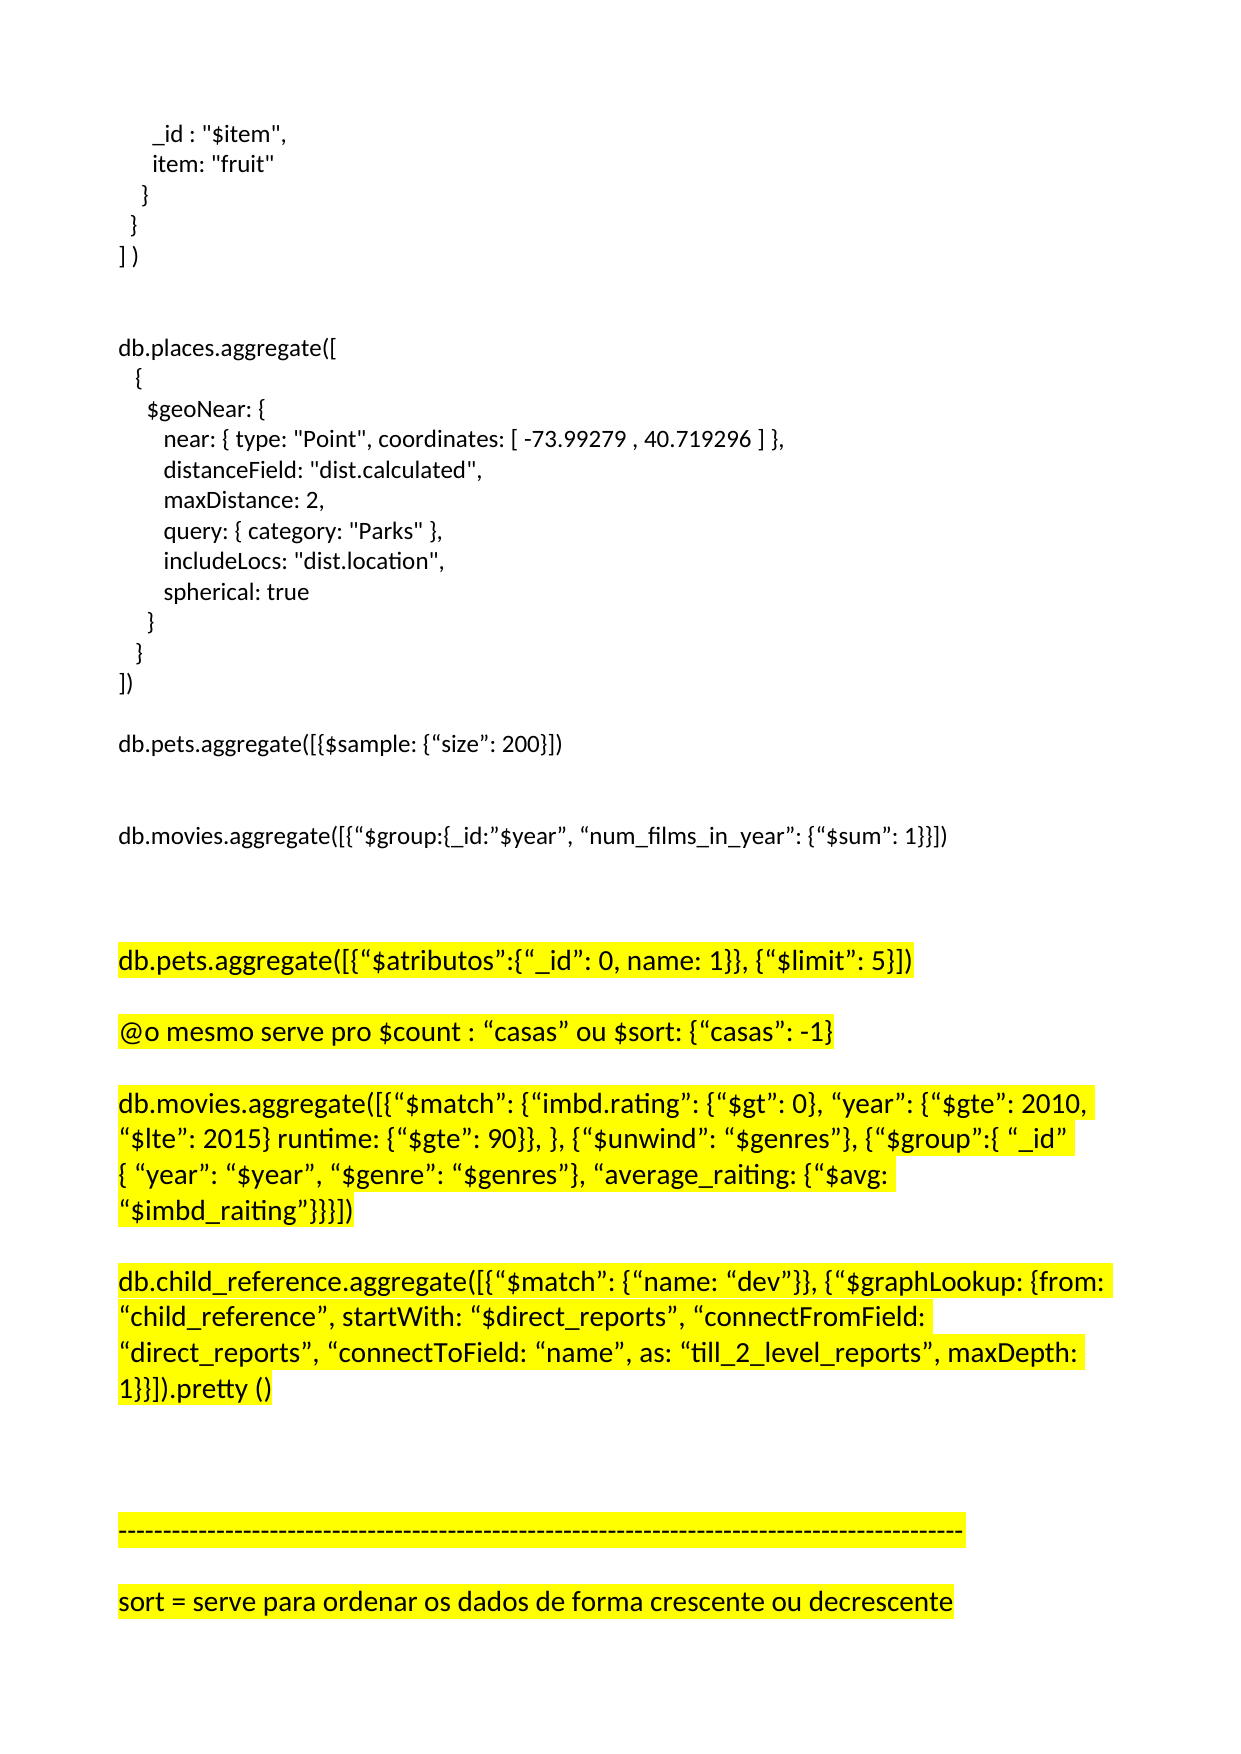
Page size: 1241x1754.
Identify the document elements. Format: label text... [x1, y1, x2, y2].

text } [118, 179, 1122, 210]
text } [118, 606, 1122, 637]
text @o mesmo serve pro $count : “casas” ou $sort: {“casas”: -1} [118, 1013, 1122, 1049]
text } [118, 637, 1122, 667]
text } [118, 210, 1122, 240]
text db.pets.aggregate([{“$atributos”:{“_id”: 0, name: 1}}, {“$limit”: 5}]) [118, 942, 1122, 978]
text near: { type: "Point", coordinates: [ -73.99279 , 40.719296 ] }, [118, 423, 1122, 454]
text distanceField: "dist.calculated", [118, 454, 1122, 484]
text ] ) [118, 240, 1122, 271]
text db.child_reference.aggregate([{“$match”: {“name: “dev”}}, {“$graphLookup: {from: “child_reference”, startWith: “$direct_reports”, “connectFromField: “direct_reports”, “connectToField: “name”, as: “till_2_level_reports”, maxDepth: 1}}]).pretty () [118, 1263, 1122, 1405]
text query: { category: "Parks" }, [118, 515, 1122, 545]
text spherical: true [118, 576, 1122, 606]
text db.movies.aggregate([{“$group:{_id:”$year”, “num_films_in_year”: {“$sum”: 1}}]) [118, 820, 1122, 851]
text sort = serve para ordenar os dados de forma crescente ou decrescente [118, 1583, 1122, 1619]
text item: "fruit" [118, 149, 1122, 179]
text { [118, 362, 1122, 393]
text maxDistance: 2, [118, 484, 1122, 515]
text _id : "$item", [118, 118, 1122, 149]
text db.pets.aggregate([{$sample: {“size”: 200}]) [118, 728, 1122, 759]
text ]) [118, 667, 1122, 698]
text includeLocs: "dist.location", [118, 545, 1122, 576]
text ----------------------------------------------------------------------------------------------- [118, 1512, 1122, 1548]
text db.movies.aggregate([{“$match”: {“imbd.rating”: {“$gt”: 0}, “year”: {“$gte”: 2010, “$lte”: 2015} runtime: {“$gte”: 90}}, }, {“$unwind”: “$genres”}, {“$group”:{ “_id” { “year”: “$year”, “$genre”: “$genres”}, “average_raiting: {“$avg: “$imbd_raiting”}}}]) [118, 1085, 1122, 1227]
text $geoNear: { [118, 393, 1122, 423]
text db.places.aggregate([ [118, 332, 1122, 362]
